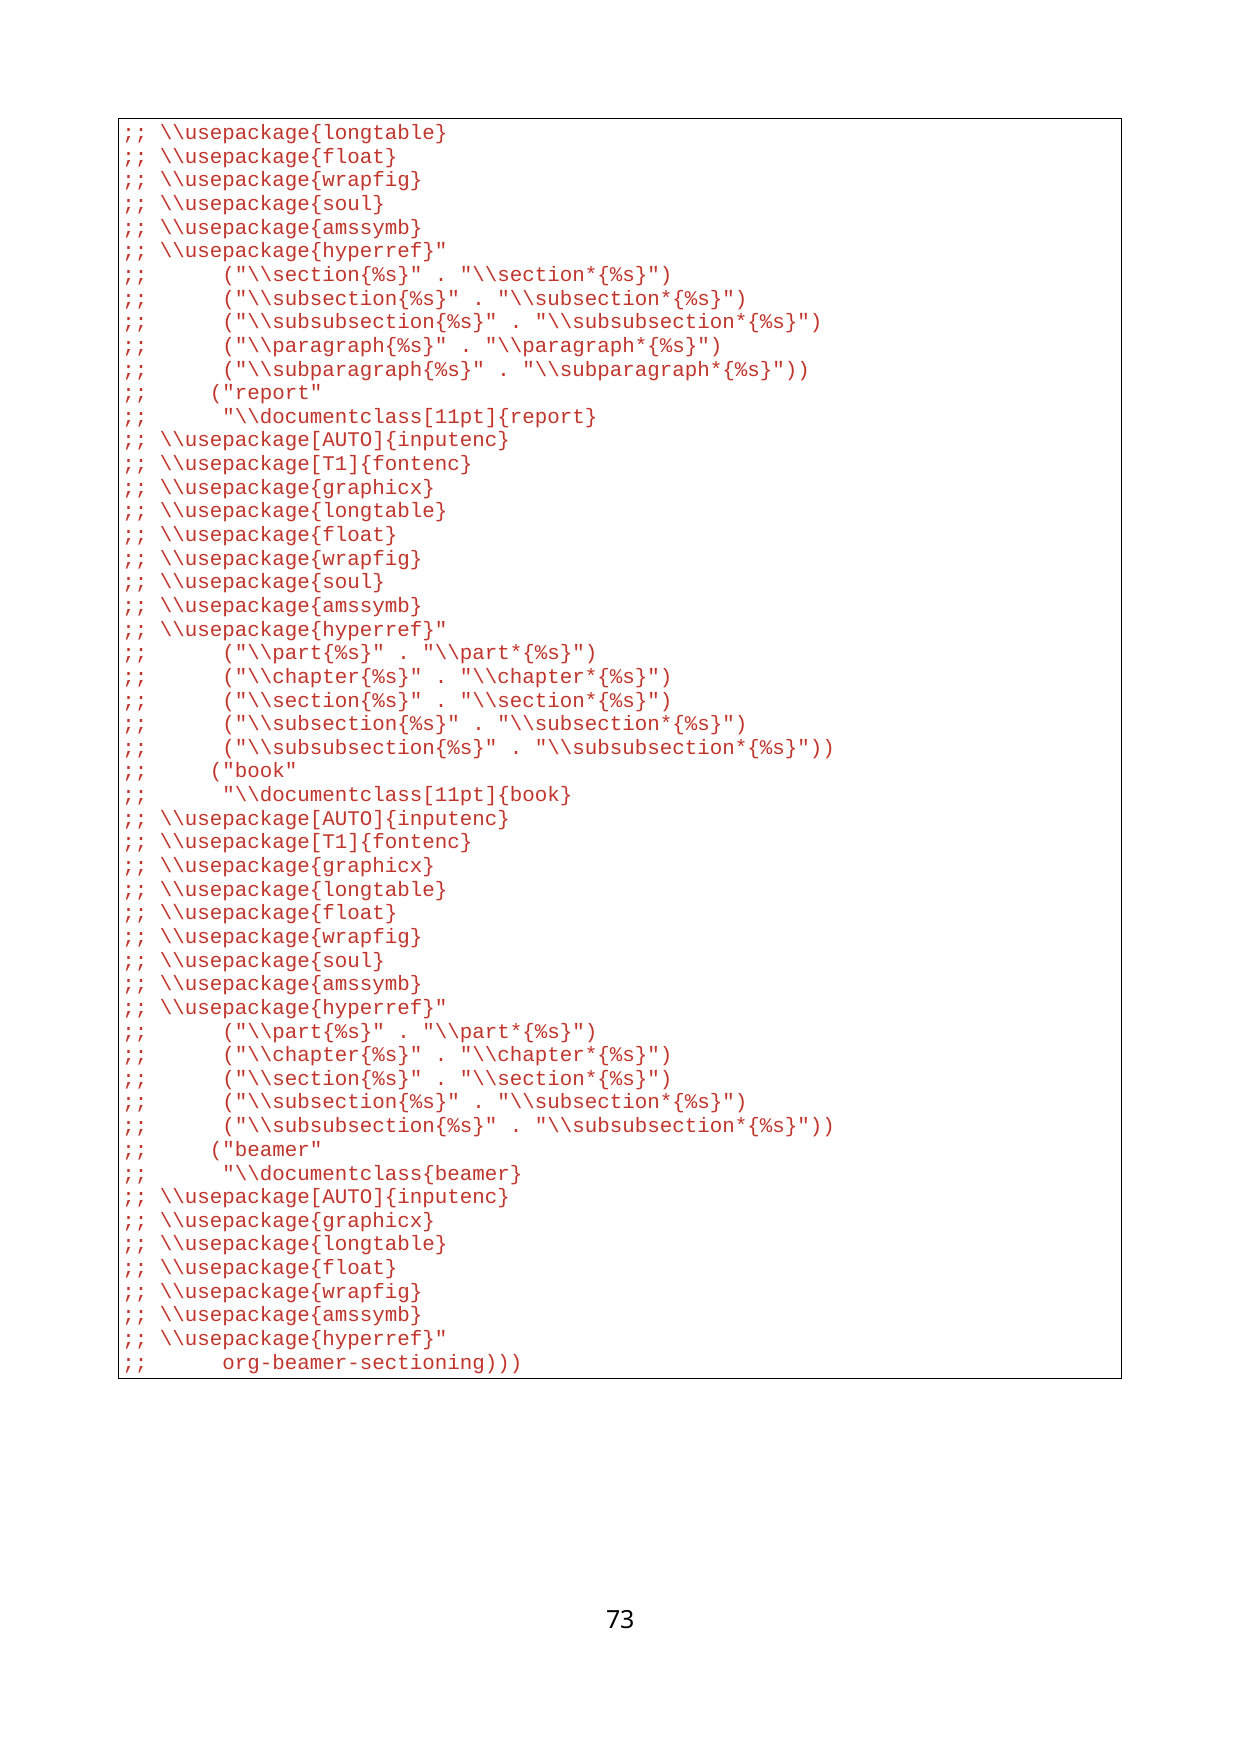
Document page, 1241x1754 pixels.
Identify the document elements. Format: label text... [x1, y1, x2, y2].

text ;; \\usepackage[AUTO]{inputenc} [119, 426, 1121, 449]
text ;; ("\\subsection{%s}" . "\\subsection*{%s}") [119, 284, 1121, 307]
text ;; \\usepackage{longtable} [119, 119, 1121, 142]
text ;; ("report" [119, 378, 1121, 402]
text ;; \\usepackage{soul} [119, 567, 1121, 591]
text ;; ("\\chapter{%s}" . "\\chapter*{%s}") [119, 1040, 1121, 1064]
text ;; \\usepackage{graphicx} [119, 473, 1121, 496]
text ;; \\usepackage{wrapfig} [119, 165, 1121, 189]
text ;; "\\documentclass{beamer} [119, 1158, 1121, 1182]
text ;; \\usepackage[AUTO]{inputenc} [119, 1182, 1121, 1206]
text ;; \\usepackage{amssymb} [119, 1300, 1121, 1324]
text ;; \\usepackage{amssymb} [119, 591, 1121, 615]
text ;; \\usepackage{hyperref}" [119, 993, 1121, 1017]
text ;; ("\\section{%s}" . "\\section*{%s}") [119, 686, 1121, 709]
text ;; ("\\section{%s}" . "\\section*{%s}") [119, 260, 1121, 284]
text ;; ("\\section{%s}" . "\\section*{%s}") [119, 1064, 1121, 1088]
text ;; ("\\subsubsection{%s}" . "\\subsubsection*{%s}") [119, 307, 1121, 331]
text ;; ("\\paragraph{%s}" . "\\paragraph*{%s}") [119, 331, 1121, 354]
text ;; ("\\subparagraph{%s}" . "\\subparagraph*{%s}")) [119, 354, 1121, 378]
text ;; \\usepackage{wrapfig} [119, 922, 1121, 946]
text ;; \\usepackage{soul} [119, 946, 1121, 969]
text ;; \\usepackage{wrapfig} [119, 1277, 1121, 1300]
text ;; ("beamer" [119, 1135, 1121, 1158]
text ;; \\usepackage{amssymb} [119, 969, 1121, 993]
text ;; ("\\subsection{%s}" . "\\subsection*{%s}") [119, 1088, 1121, 1111]
text ;; ("\\subsection{%s}" . "\\subsection*{%s}") [119, 709, 1121, 733]
text ;; \\usepackage{soul} [119, 189, 1121, 213]
text ;; ("\\subsubsection{%s}" . "\\subsubsection*{%s}")) [119, 733, 1121, 757]
text ;; "\\documentclass[11pt]{report} [119, 402, 1121, 426]
text ;; \\usepackage{graphicx} [119, 1206, 1121, 1229]
text ;; ("\\part{%s}" . "\\part*{%s}") [119, 638, 1121, 662]
text ;; \\usepackage{float} [119, 142, 1121, 165]
text ;; \\usepackage[T1]{fontenc} [119, 449, 1121, 473]
text ;; ("\\chapter{%s}" . "\\chapter*{%s}") [119, 662, 1121, 686]
text ;; \\usepackage{float} [119, 898, 1121, 922]
text ;; \\usepackage{longtable} [119, 1229, 1121, 1253]
text ;; \\usepackage{float} [119, 520, 1121, 544]
text ;; ("book" [119, 757, 1121, 780]
text ;; ("\\part{%s}" . "\\part*{%s}") [119, 1017, 1121, 1040]
text ;; \\usepackage{amssymb} [119, 213, 1121, 236]
text ;; \\usepackage{float} [119, 1253, 1121, 1277]
text ;; \\usepackage{hyperref}" [119, 615, 1121, 638]
text ;; \\usepackage{hyperref}" [119, 1324, 1121, 1348]
text ;; \\usepackage{hyperref}" [119, 236, 1121, 260]
text ;; \\usepackage{longtable} [119, 875, 1121, 898]
text ;; org-beamer-sectioning))) [119, 1348, 1121, 1378]
text ;; \\usepackage{longtable} [119, 496, 1121, 520]
text ;; \\usepackage{wrapfig} [119, 544, 1121, 567]
text ;; \\usepackage[T1]{fontenc} [119, 827, 1121, 851]
text ;; \\usepackage[AUTO]{inputenc} [119, 804, 1121, 827]
text ;; \\usepackage{graphicx} [119, 851, 1121, 875]
text ;; ("\\subsubsection{%s}" . "\\subsubsection*{%s}")) [119, 1111, 1121, 1135]
text ;; "\\documentclass[11pt]{book} [119, 780, 1121, 804]
